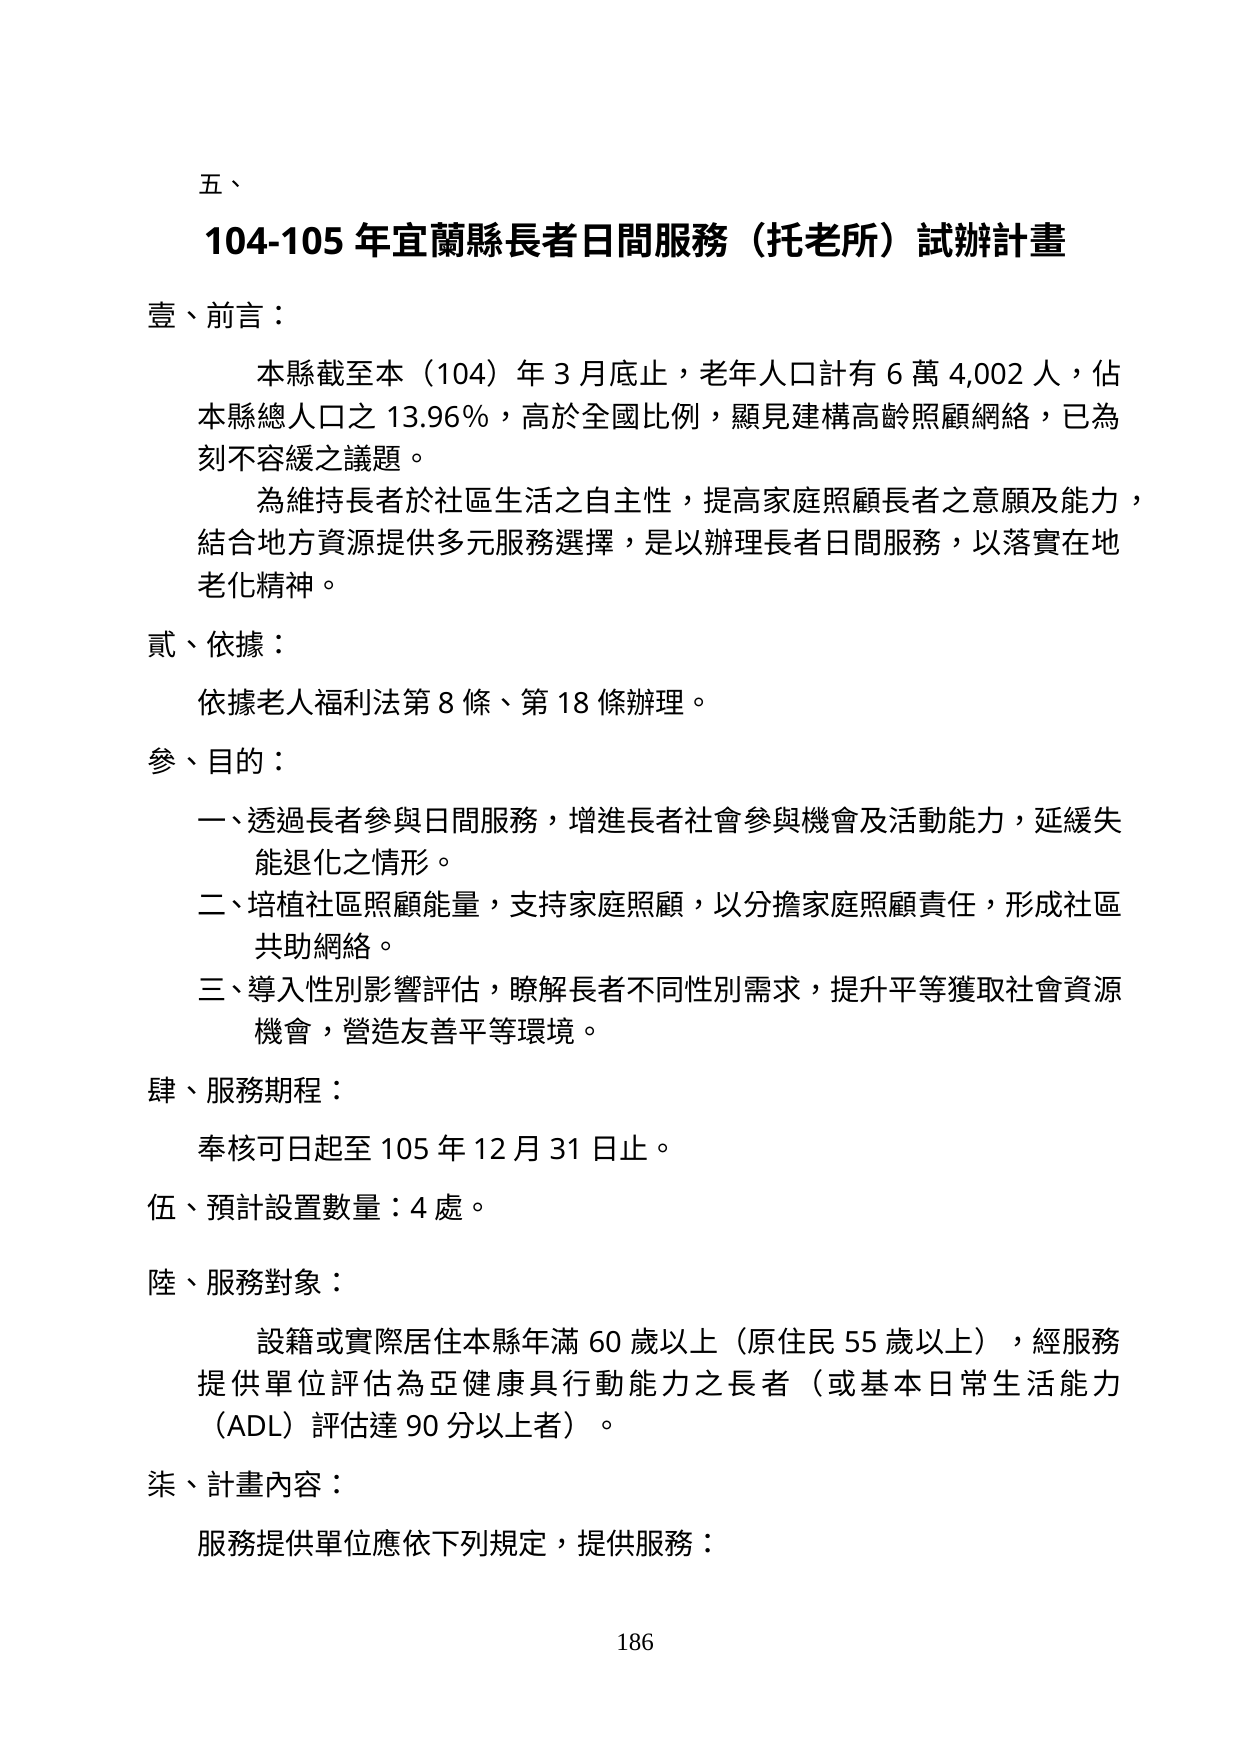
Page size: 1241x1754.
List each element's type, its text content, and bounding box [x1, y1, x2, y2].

text 設籍或實際居住本縣年滿 60 歲以上（原住民 55 歲以上），經服務提供單位評估為亞健康具行動能力之長者（或基本日常生活能力（ADL）評估達 90 分以上者）。 [198, 1318, 1122, 1445]
text 為維持長者於社區生活之自主性，提高家庭照顧長者之意願及能力，結合地方資源提供多元服務選擇，是以辦理長者日間服務，以落實在地老化精神。 [198, 478, 1122, 605]
text 陸、服務對象： [148, 1243, 1122, 1318]
text 一、透過長者參與日間服務，增進長者社會參與機會及活動能力，延緩失能退化之情形。 [198, 797, 1122, 882]
text 服務提供單位應依下列規定，提供服務： [198, 1520, 1122, 1563]
text 壹、前言： [148, 276, 1122, 351]
text 參、目的： [148, 722, 1122, 797]
text 柒、計畫內容： [148, 1445, 1122, 1520]
text 依據老人福利法第 8 條、第 18 條辦理。 [198, 680, 1122, 722]
text 二、培植社區照顧能量，支持家庭照顧，以分擔家庭照顧責任，形成社區共助網絡。 [198, 882, 1122, 966]
text 伍、預計設置數量：4 處。 [148, 1168, 1122, 1243]
text 104-105 年宜蘭縣長者日間服務（托老所）試辦計畫 [148, 201, 1122, 276]
text 三、導入性別影響評估，瞭解長者不同性別需求，提升平等獲取社會資源機會，營造友善平等環境。 [198, 966, 1122, 1051]
text 本縣截至本（104）年 3 月底止，老年人口計有 6 萬 4,002 人，佔本縣總人口之 13.96％，高於全國比例，顯見建構高齡照顧網絡，已為刻不容緩之議題。 [198, 351, 1122, 478]
text 貳、依據： [148, 605, 1122, 680]
text 奉核可日起至 105 年 12 月 31 日止。 [198, 1126, 1122, 1168]
text 肆、服務期程： [148, 1051, 1122, 1126]
subtitle 托老所 [198, 164, 1122, 201]
